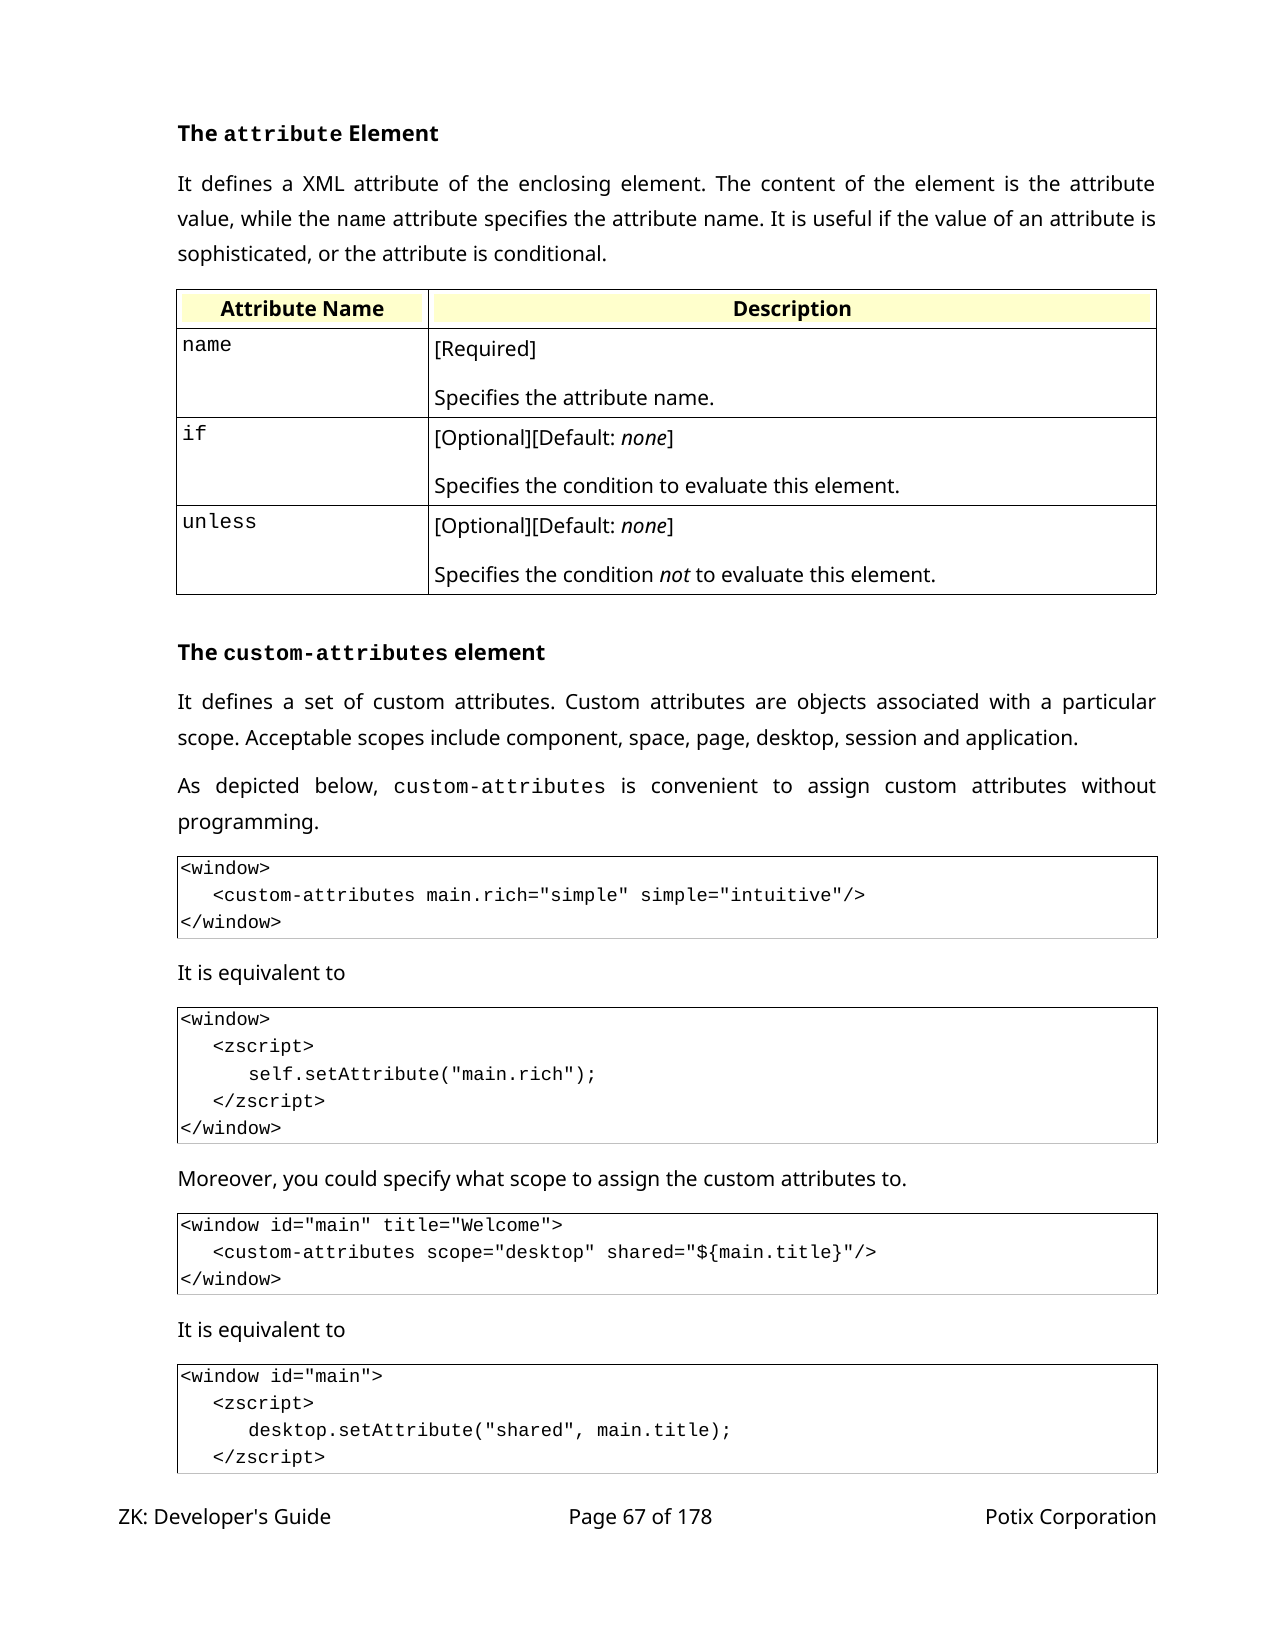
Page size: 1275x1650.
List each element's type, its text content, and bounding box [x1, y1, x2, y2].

text <custom-attributes scope="desktop" shared="${main.title}"/> [178, 1240, 1157, 1264]
table_header Attribute Name [177, 290, 428, 328]
text <window id="main" title="Welcome"> [178, 1214, 1157, 1237]
subtitle The custom-attributes element [177, 637, 1157, 667]
text Moreover, you could specify what scope to assign the custom attributes to. [177, 1164, 1157, 1192]
text <custom-attributes main.rich="simple" simple="intuitive"/> [178, 883, 1157, 907]
text </window> [178, 1116, 1157, 1143]
text It defines a XML attribute of the enclosing element. The content of the element is the attribute value, while the name attribute specifies the attribute name. It is useful if the value of an attribute is sophisticated, or the attribute is conditional. [177, 169, 1157, 268]
table_cell if [177, 418, 428, 505]
text As depicted below, custom-attributes is convenient to assign custom attributes without programming. [177, 772, 1157, 835]
table_cell name [177, 329, 428, 417]
table_cell [Optional][Default: none] Specifies the condition not to evaluate this element. [429, 506, 1156, 594]
subtitle The attribute Element [177, 118, 1157, 148]
text <window id="main"> [178, 1365, 1157, 1388]
text desktop.setAttribute("shared", main.title); [178, 1418, 1157, 1442]
text It is equivalent to [177, 958, 1157, 986]
table_cell [Required] Specifies the attribute name. [429, 329, 1156, 417]
text It defines a set of custom attributes. Custom attributes are objects associated with a particular scope. Acceptable scopes include component, space, page, desktop, session and application. [177, 687, 1157, 751]
table_header Description [429, 290, 1156, 328]
text <zscript> [178, 1391, 1157, 1415]
text It is equivalent to [177, 1315, 1157, 1343]
text </window> [178, 1267, 1157, 1294]
text <window> [178, 1008, 1157, 1031]
table_cell unless [177, 506, 428, 594]
text </zscript> [178, 1089, 1157, 1113]
table_cell [Optional][Default: none] Specifies the condition to evaluate this element. [429, 418, 1156, 505]
text </window> [178, 910, 1157, 938]
text <zscript> [178, 1034, 1157, 1058]
text </zscript> [178, 1445, 1157, 1473]
text self.setAttribute("main.rich"); [178, 1061, 1157, 1086]
text <window> [178, 857, 1157, 880]
